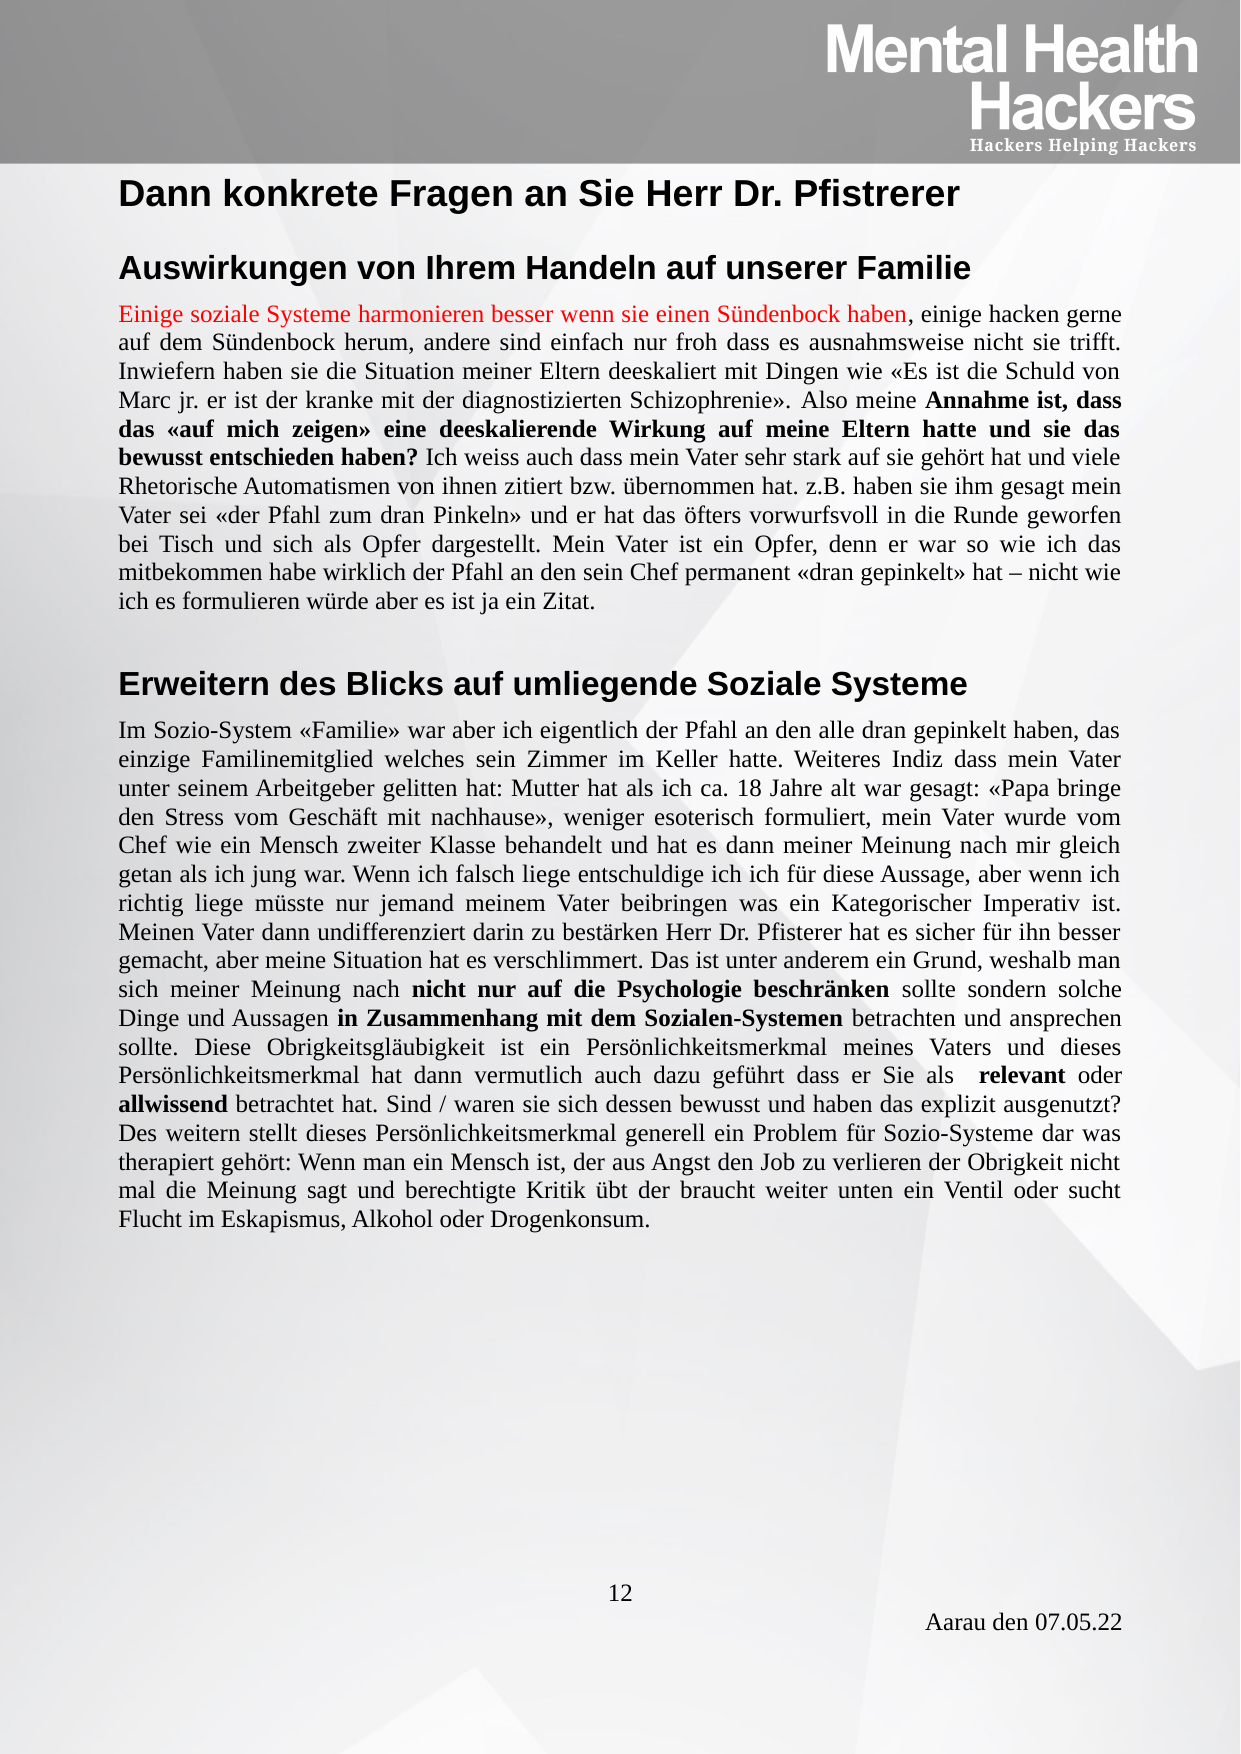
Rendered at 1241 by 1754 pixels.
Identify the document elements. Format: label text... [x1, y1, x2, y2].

subtitle Auswirkungen von Ihrem Handeln auf unserer Familie [118, 248, 1122, 286]
text Einige soziale Systeme harmonieren besser wenn sie einen Sündenbock haben, einige hacken gerne auf dem Sündenbock herum, andere sind einfach nur froh dass es ausnahmsweise nicht sie trifft. Inwiefern haben sie die Situation meiner Eltern deeskaliert mit Dingen wie «Es ist die Schuld von Marc jr. er ist der kranke mit der diagnostizierten Schizophrenie». Also meine Annahme ist, dass das «auf mich zeigen» eine deeskalierende Wirkung auf meine Eltern hatte und sie das bewusst entschieden haben? Ich weiss auch dass mein Vater sehr stark auf sie gehört hat und viele Rhetorische Automatismen von ihnen zitiert bzw. übernommen hat. z.B. haben sie ihm gesagt mein Vater sei «der Pfahl zum dran Pinkeln» und er hat das öfters vorwurfsvoll in die Runde geworfen bei Tisch und sich als Opfer dargestellt. Mein Vater ist ein Opfer, denn er war so wie ich das mitbekommen habe wirklich der Pfahl an den sein Chef permanent «dran gepinkelt» hat – nicht wie ich es formulieren würde aber es ist ja ein Zitat. [118, 299, 1122, 615]
text Im Sozio-System «Familie» war aber ich eigentlich der Pfahl an den alle dran gepinkelt haben, das einzige Familinemitglied welches sein Zimmer im Keller hatte. Weiteres Indiz dass mein Vater unter seinem Arbeitgeber gelitten hat: Mutter hat als ich ca. 18 Jahre alt war gesagt: «Papa bringe den Stress vom Geschäft mit nachhause», weniger esoterisch formuliert, mein Vater wurde vom Chef wie ein Mensch zweiter Klasse behandelt und hat es dann meiner Meinung nach mir gleich getan als ich jung war. Wenn ich falsch liege entschuldige ich ich für diese Aussage, aber wenn ich richtig liege müsste nur jemand meinem Vater beibringen was ein Kategorischer Imperativ ist. Meinen Vater dann undifferenziert darin zu bestärken Herr Dr. Pfisterer hat es sicher für ihn besser gemacht, aber meine Situation hat es verschlimmert. Das ist unter anderem ein Grund, weshalb man sich meiner Meinung nach nicht nur auf die Psychologie beschränken sollte sondern solche Dinge und Aussagen in Zusammenhang mit dem Sozialen-Systemen betrachten und ansprechen sollte. Diese Obrigkeitsgläubigkeit ist ein Persönlichkeitsmerkmal meines Vaters und dieses Persönlichkeitsmerkmal hat dann vermutlich auch dazu geführt dass er Sie als relevant oder allwissend betrachtet hat. Sind / waren sie sich dessen bewusst und haben das explizit ausgenutzt? Des weitern stellt dieses Persönlichkeitsmerkmal generell ein Problem für Sozio-Systeme dar was therapiert gehört: Wenn man ein Mensch ist, der aus Angst den Job zu verlieren der Obrigkeit nicht mal die Meinung sagt und berechtigte Kritik übt der braucht weiter unten ein Ventil oder sucht Flucht im Eskapismus, Alkohol oder Drogenkonsum. [118, 715, 1122, 1233]
subtitle Dann konkrete Fragen an Sie Herr Dr. Pfistrerer [118, 171, 1122, 214]
picture [0, 0, 1241, 1754]
subtitle Erweitern des Blicks auf umliegende Soziale Systeme [118, 664, 1122, 703]
